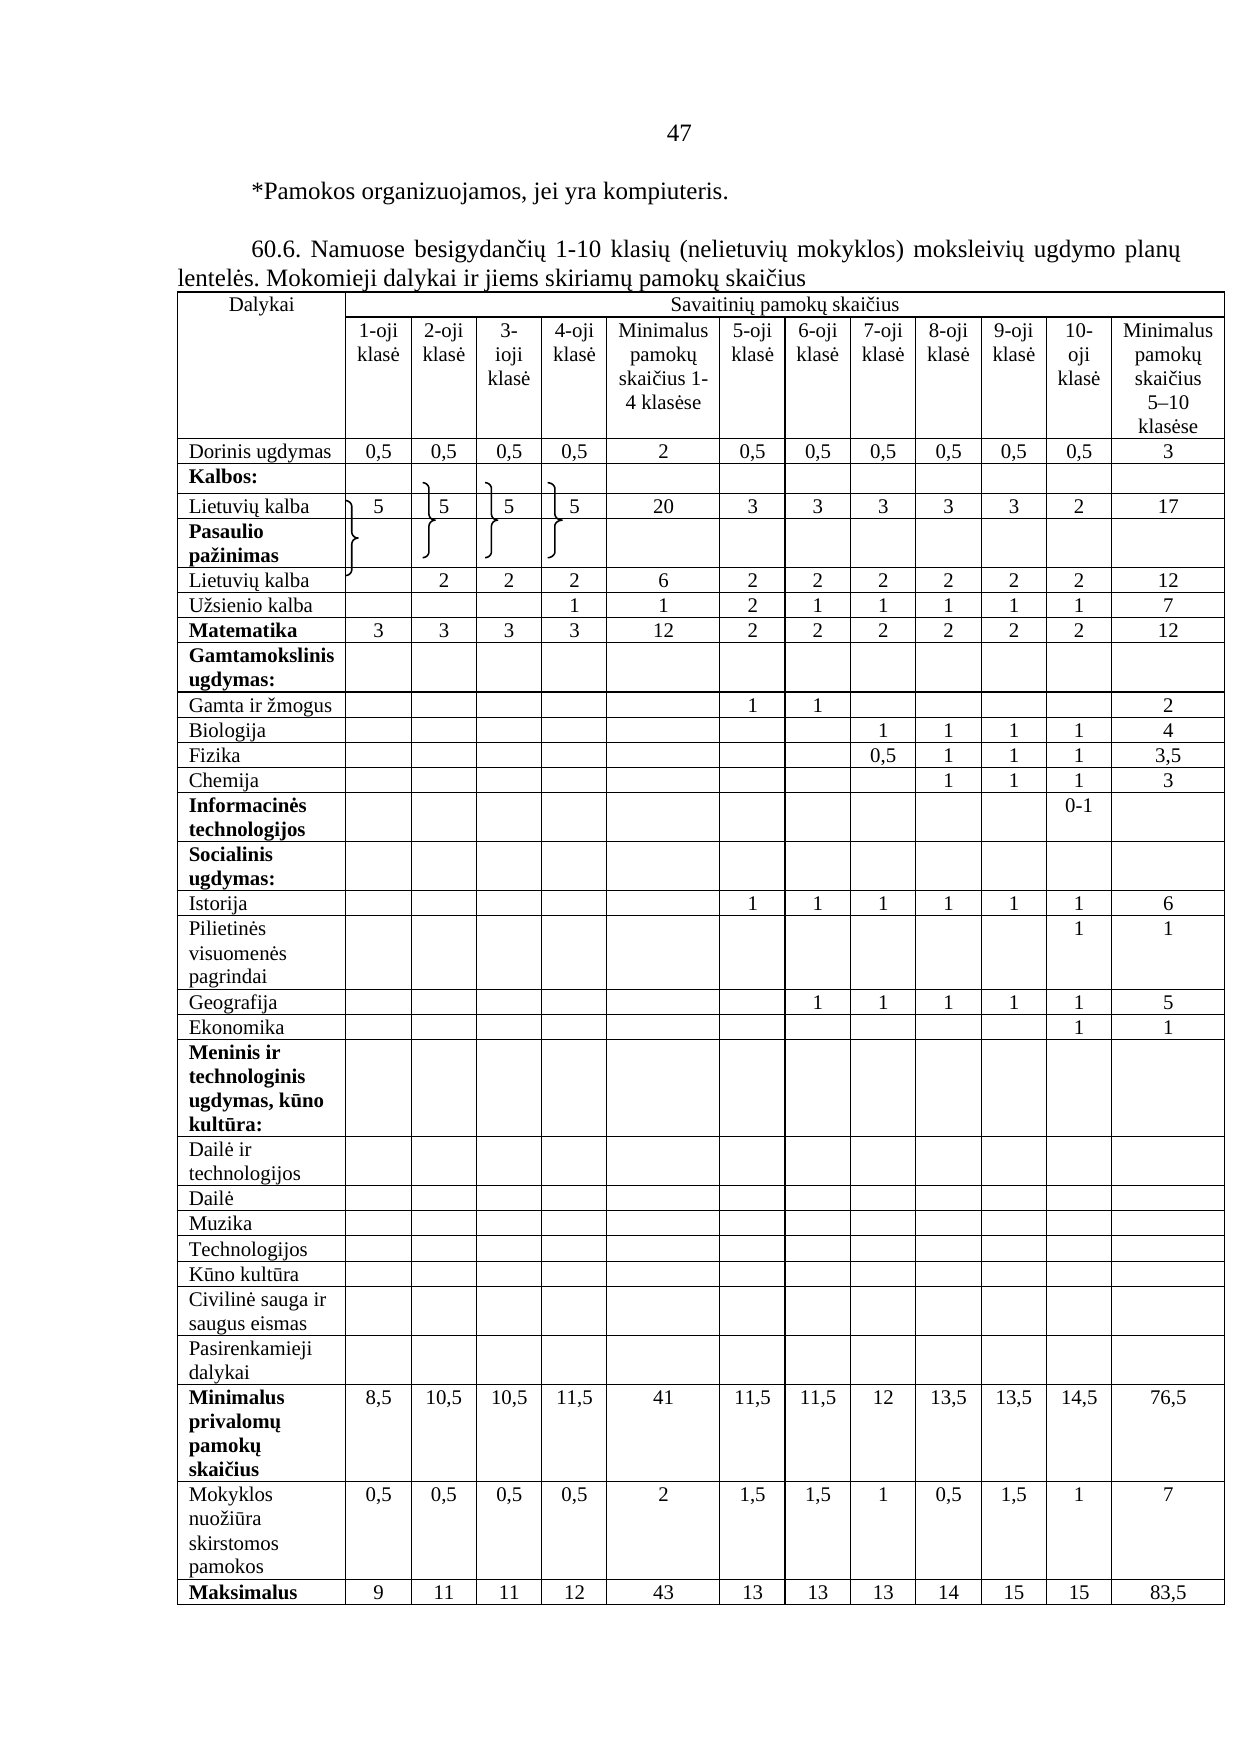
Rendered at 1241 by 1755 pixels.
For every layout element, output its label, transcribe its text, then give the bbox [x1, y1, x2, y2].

table_cell [720, 1186, 784, 1210]
table_cell 7 [1112, 593, 1224, 617]
table_cell [916, 693, 981, 717]
table_cell 2 [851, 568, 915, 592]
table_cell [542, 519, 606, 567]
table_cell 0,5 [346, 439, 411, 463]
table_cell [916, 1186, 981, 1210]
table_cell [412, 1211, 476, 1235]
table_cell 9-oji klasė [982, 318, 1046, 438]
table_cell [346, 891, 411, 915]
table_cell [982, 519, 1046, 567]
table_cell [720, 643, 784, 691]
table_cell [477, 1336, 541, 1384]
table_cell [1112, 1336, 1224, 1384]
table_cell [1112, 519, 1224, 567]
table_cell [916, 1040, 981, 1136]
table_cell [786, 1186, 850, 1210]
table_cell [851, 519, 915, 567]
table_cell [607, 842, 719, 890]
table_cell [720, 743, 784, 767]
table_cell [1112, 1236, 1224, 1261]
table_cell [982, 842, 1046, 890]
table_cell Geografija [178, 990, 345, 1014]
table_cell 1 [720, 891, 784, 915]
table_cell [1112, 842, 1224, 890]
table_cell [720, 1336, 784, 1384]
table_cell 1 [851, 718, 915, 742]
table_cell [607, 464, 719, 493]
table_cell [346, 693, 411, 717]
table_cell Dailė [178, 1186, 345, 1210]
table_cell [477, 464, 541, 493]
table_cell 12 [1112, 568, 1224, 592]
table_cell 1 [982, 593, 1046, 617]
table_cell [1047, 464, 1111, 493]
table_cell 1 [1047, 891, 1111, 915]
table_cell [346, 916, 411, 988]
table_cell 1 [1047, 593, 1111, 617]
table_cell [916, 1336, 981, 1384]
table_cell [607, 990, 719, 1014]
table_cell 13 [851, 1580, 915, 1604]
table_cell 3 [851, 494, 915, 518]
table_cell [851, 464, 915, 493]
table_cell 2 [786, 618, 850, 642]
table_cell 11 [412, 1580, 476, 1604]
table_cell [607, 718, 719, 742]
table_cell Meninis ir technologinis ugdymas, kūno kultūra: [178, 1040, 345, 1136]
table_cell 15 [982, 1580, 1046, 1604]
table_cell [607, 1287, 719, 1335]
table_cell [1112, 1211, 1224, 1235]
table_cell [346, 768, 411, 792]
table_cell 12 [851, 1385, 915, 1481]
table_cell [786, 842, 850, 890]
table_cell 1 [982, 990, 1046, 1014]
table_cell 3 [1112, 768, 1224, 792]
table_cell [786, 1015, 850, 1039]
table_cell [720, 519, 784, 567]
table_cell Pasaulio pažinimas [178, 519, 345, 567]
table_cell [542, 990, 606, 1014]
table_cell [851, 1040, 915, 1136]
table_cell Istorija [178, 891, 345, 915]
table_cell [851, 1211, 915, 1235]
table_cell [982, 1236, 1046, 1261]
table_cell [542, 891, 606, 915]
table_cell [412, 743, 476, 767]
table_cell [607, 1336, 719, 1384]
table_cell 15 [1047, 1580, 1111, 1604]
table_cell 1 [982, 743, 1046, 767]
table_cell [412, 693, 476, 717]
table_cell [607, 1040, 719, 1136]
table_header Savaitinių pamokų skaičius [346, 293, 1224, 316]
table_cell 2 [982, 618, 1046, 642]
table_cell 1 [851, 891, 915, 915]
table_cell [607, 643, 719, 691]
table_cell Civilinė sauga ir saugus eismas [178, 1287, 345, 1335]
table_cell 13,5 [982, 1385, 1046, 1481]
table_cell [542, 793, 606, 841]
table_cell [412, 464, 476, 493]
table_cell 14,5 [1047, 1385, 1111, 1481]
table_cell [720, 464, 784, 493]
table_cell [916, 643, 981, 691]
table_cell 7 [1112, 1482, 1224, 1578]
table_cell [982, 1287, 1046, 1335]
table_cell [786, 743, 850, 767]
table_cell Kalbos: [178, 464, 345, 493]
table_cell [916, 464, 981, 493]
table_cell [477, 693, 541, 717]
table_cell [412, 1262, 476, 1286]
text *Pamokos organizuojamos, jei yra kompiuteris. [177, 176, 1181, 205]
table_cell [720, 990, 784, 1014]
table_cell [412, 1137, 476, 1185]
table_cell [786, 1262, 850, 1286]
table_cell [346, 568, 411, 592]
table_cell [607, 1262, 719, 1286]
table_cell [477, 990, 541, 1014]
table_cell 2 [1047, 618, 1111, 642]
table_cell 0,5 [412, 1482, 476, 1578]
table_cell [346, 1015, 411, 1039]
table_cell [916, 1137, 981, 1185]
table_cell [851, 768, 915, 792]
table_cell [346, 990, 411, 1014]
table_cell [982, 1015, 1046, 1039]
table_cell [477, 718, 541, 742]
table_cell [477, 593, 541, 617]
table_cell Gamtamokslinis ugdymas: [178, 643, 345, 691]
table_cell 3,5 [1112, 743, 1224, 767]
table_cell 1 [607, 593, 719, 617]
table_cell [607, 519, 719, 567]
table_cell [542, 1336, 606, 1384]
table_cell 13 [786, 1580, 850, 1604]
table_cell Užsienio kalba [178, 593, 345, 617]
table_cell [477, 916, 541, 988]
table_cell [982, 1336, 1046, 1384]
table_cell 1 [1047, 990, 1111, 1014]
table_cell 1,5 [720, 1482, 784, 1578]
table_cell [851, 1287, 915, 1335]
table_cell [720, 793, 784, 841]
table_cell 1 [916, 768, 981, 792]
table_cell 3 [1112, 439, 1224, 463]
table_cell 1 [1047, 768, 1111, 792]
table_cell [851, 1015, 915, 1039]
table_cell [607, 768, 719, 792]
table_cell [477, 768, 541, 792]
table_cell Minimalus privalomų pamokų skaičius [178, 1385, 345, 1481]
table_cell [786, 768, 850, 792]
table_cell [346, 643, 411, 691]
table_cell [607, 891, 719, 915]
table_cell [412, 643, 476, 691]
table_cell [542, 1236, 606, 1261]
table_cell 1 [786, 693, 850, 717]
table_cell [1047, 1287, 1111, 1335]
table_cell [607, 743, 719, 767]
table_cell [851, 693, 915, 717]
table_cell [916, 793, 981, 841]
table_cell [1112, 1137, 1224, 1185]
table_cell [720, 1040, 784, 1136]
table_cell 17 [1112, 494, 1224, 518]
table_cell [542, 1040, 606, 1136]
table_cell [412, 916, 476, 988]
table_cell [477, 1262, 541, 1286]
table_cell [607, 1137, 719, 1185]
table_cell [720, 1287, 784, 1335]
table_cell 2-oji klasė [412, 318, 476, 438]
table_cell 5 [493, 494, 541, 518]
table_cell 2 [1047, 568, 1111, 592]
table_cell 1 [982, 768, 1046, 792]
table_cell 2 [607, 1482, 719, 1578]
table_cell [982, 1137, 1046, 1185]
table_cell [346, 1211, 411, 1235]
table_cell [607, 1015, 719, 1039]
table_cell [477, 519, 541, 567]
table_cell 13 [720, 1580, 784, 1604]
table_cell 5-oji klasė [720, 318, 784, 438]
table_cell 11,5 [786, 1385, 850, 1481]
table_cell [1047, 643, 1111, 691]
table_cell [607, 1211, 719, 1235]
table_cell [720, 1015, 784, 1039]
table_cell [607, 793, 719, 841]
table_cell [786, 1137, 850, 1185]
table_cell [542, 842, 606, 890]
table_cell [542, 768, 606, 792]
table_cell 1 [916, 593, 981, 617]
table_cell 0,5 [916, 439, 981, 463]
table_cell [542, 1186, 606, 1210]
table_cell [477, 1211, 541, 1235]
table_cell [1047, 1336, 1111, 1384]
table_cell 5 [346, 494, 411, 518]
table_cell Lietuvių kalba [178, 568, 345, 592]
table_cell Minimalus pamokų skaičius 1-4 klasėse [607, 318, 719, 438]
table_header Dalykai [178, 293, 345, 438]
table_cell [851, 916, 915, 988]
table_cell 5 [556, 494, 606, 518]
table_cell [786, 793, 850, 841]
table_cell 1 [786, 593, 850, 617]
table_cell [477, 1137, 541, 1185]
table_cell 12 [607, 618, 719, 642]
table_cell [1047, 1040, 1111, 1136]
table_cell 2 [542, 568, 606, 592]
table_cell [1112, 1040, 1224, 1136]
table_cell [477, 793, 541, 841]
table_cell Socialinis ugdymas: [178, 842, 345, 890]
table_cell [1112, 464, 1224, 493]
table_cell [720, 718, 784, 742]
table_cell [412, 990, 476, 1014]
table_cell [477, 743, 541, 767]
table_cell [346, 1137, 411, 1185]
table_cell 0-1 [1047, 793, 1111, 841]
table_cell [346, 1336, 411, 1384]
table_cell [346, 1236, 411, 1261]
table_cell 1 [916, 891, 981, 915]
table_cell [1047, 519, 1111, 567]
table_cell [982, 1211, 1046, 1235]
table_cell [916, 1287, 981, 1335]
table_cell 1 [1047, 1015, 1111, 1039]
table_cell [786, 1336, 850, 1384]
table_cell 2 [720, 618, 784, 642]
table_cell [982, 1186, 1046, 1210]
table_cell 2 [982, 568, 1046, 592]
table_cell [353, 519, 411, 567]
table_cell 0,5 [1047, 439, 1111, 463]
table_cell [412, 1336, 476, 1384]
table_cell 0,5 [542, 439, 606, 463]
table_cell [851, 1336, 915, 1384]
table_cell [412, 593, 476, 617]
table_cell [1112, 793, 1224, 841]
table_cell 1,5 [982, 1482, 1046, 1578]
table_cell 1 [851, 990, 915, 1014]
table_cell [412, 1287, 476, 1335]
table_cell 1 [851, 593, 915, 617]
table_cell 2 [851, 618, 915, 642]
table_cell 0,5 [851, 743, 915, 767]
table_cell 3 [477, 618, 541, 642]
table_cell [477, 1236, 541, 1261]
table_cell [346, 519, 353, 567]
table_cell [1047, 1211, 1111, 1235]
table_cell [916, 916, 981, 988]
table_cell 10-oji klasė [1047, 318, 1111, 438]
table_cell 10,5 [477, 1385, 541, 1481]
table_cell 4-oji klasė [542, 318, 606, 438]
table_cell 3 [786, 494, 850, 518]
table_cell 6 [607, 568, 719, 592]
table_cell 8,5 [346, 1385, 411, 1481]
table_cell 3 [412, 618, 476, 642]
table_cell 83,5 [1112, 1580, 1224, 1604]
table_cell [542, 693, 606, 717]
table_cell 1 [1112, 916, 1224, 988]
table_cell [982, 1040, 1046, 1136]
table_cell [346, 593, 411, 617]
table_cell 1 [1047, 1482, 1111, 1578]
table_cell [720, 1236, 784, 1261]
table_cell [607, 693, 719, 717]
table_cell [412, 842, 476, 890]
table_cell [346, 1186, 411, 1210]
table_cell 13,5 [916, 1385, 981, 1481]
table_cell 20 [607, 494, 719, 518]
table_cell Pilietinės visuomenės pagrindai [178, 916, 345, 988]
table_cell [786, 1287, 850, 1335]
table_cell [412, 1040, 476, 1136]
table_cell [542, 1015, 606, 1039]
table_cell 1 [916, 718, 981, 742]
table_cell Mokyklos nuožiūra skirstomos pamokos [178, 1482, 345, 1578]
table_cell [1112, 643, 1224, 691]
table_cell [412, 494, 428, 518]
table_cell [1047, 842, 1111, 890]
table_cell 2 [1112, 693, 1224, 717]
table_cell 0,5 [412, 439, 476, 463]
table_cell [916, 1211, 981, 1235]
table_cell [607, 1236, 719, 1261]
table_cell [916, 1262, 981, 1286]
table_cell [346, 718, 411, 742]
table_cell [346, 743, 411, 767]
table_cell 1 [851, 1482, 915, 1578]
table_cell [720, 768, 784, 792]
table_cell Matematika [178, 618, 345, 642]
table_cell [851, 1186, 915, 1210]
table_cell Pasirenkamieji dalykai [178, 1336, 345, 1384]
table_cell 3 [720, 494, 784, 518]
table_cell 3 [542, 618, 606, 642]
table_cell 1 [786, 990, 850, 1014]
table_cell 4 [1112, 718, 1224, 742]
table_cell Kūno kultūra [178, 1262, 345, 1286]
table_cell Maksimalus [178, 1580, 345, 1604]
table_cell 5 [1112, 990, 1224, 1014]
table_cell [916, 842, 981, 890]
table_cell 12 [1112, 618, 1224, 642]
table_cell [412, 768, 476, 792]
table_cell [607, 916, 719, 988]
table_cell [477, 891, 541, 915]
table_cell [916, 1236, 981, 1261]
table_cell 7-oji klasė [851, 318, 915, 438]
table_cell 3 [346, 618, 411, 642]
table_cell [982, 693, 1046, 717]
table_cell 11,5 [720, 1385, 784, 1481]
table_cell [720, 1262, 784, 1286]
table_cell [720, 1137, 784, 1185]
table_cell [786, 718, 850, 742]
table_cell [542, 718, 606, 742]
table_cell [477, 1040, 541, 1136]
table_cell 2 [607, 439, 719, 463]
table_cell 1 [1047, 718, 1111, 742]
table_cell [1047, 1236, 1111, 1261]
table_cell [916, 519, 981, 567]
table_cell [477, 1287, 541, 1335]
table_cell 0,5 [477, 439, 541, 463]
table_cell [1047, 693, 1111, 717]
table_cell 1 [982, 891, 1046, 915]
table_cell 10,5 [412, 1385, 476, 1481]
table_cell 2 [916, 568, 981, 592]
table_cell [851, 1137, 915, 1185]
table_cell [1047, 1137, 1111, 1185]
table_cell [1047, 1262, 1111, 1286]
table_cell 1-oji klasė [346, 318, 411, 438]
table_cell 5 [430, 494, 476, 518]
table_cell [851, 842, 915, 890]
table_cell [412, 519, 476, 567]
table_cell [477, 643, 541, 691]
table_cell 0,5 [720, 439, 784, 463]
table_cell [1112, 1262, 1224, 1286]
table_cell [982, 643, 1046, 691]
table_cell 2 [720, 568, 784, 592]
table_cell [786, 1040, 850, 1136]
table_cell 0,5 [982, 439, 1046, 463]
table_cell Fizika [178, 743, 345, 767]
table_cell [542, 494, 554, 518]
table_cell Minimalus pamokų skaičius 5–10 klasėse [1112, 318, 1224, 438]
table_cell 1 [542, 593, 606, 617]
table_cell Dorinis ugdymas [178, 439, 345, 463]
table_cell 43 [607, 1580, 719, 1604]
table_cell 1 [916, 743, 981, 767]
table_cell [542, 1137, 606, 1185]
table_cell 6-oji klasė [786, 318, 850, 438]
table_cell Ekonomika [178, 1015, 345, 1039]
table_cell [542, 1287, 606, 1335]
table_cell [542, 464, 606, 493]
table_cell [1112, 1186, 1224, 1210]
table_cell 11 [477, 1580, 541, 1604]
table_cell [477, 1015, 541, 1039]
table_cell [786, 464, 850, 493]
table_cell 11,5 [542, 1385, 606, 1481]
table_cell [477, 842, 541, 890]
table_cell 76,5 [1112, 1385, 1224, 1481]
table_cell [786, 643, 850, 691]
table_cell 3 [916, 494, 981, 518]
table_cell [1047, 1186, 1111, 1210]
table_cell [720, 1211, 784, 1235]
table_cell 0,5 [477, 1482, 541, 1578]
table_cell [786, 519, 850, 567]
table_cell [851, 1262, 915, 1286]
table_cell [786, 1236, 850, 1261]
table_cell 1 [916, 990, 981, 1014]
table_cell [542, 1211, 606, 1235]
table_cell 3 [982, 494, 1046, 518]
table_cell [346, 842, 411, 890]
text 60.6. Namuose besigydančių 1-10 klasių (nelietuvių mokyklos) moksleivių ugdymo planų lentelės. Mokomieji dalykai ir jiems skiriamų pamokų skaičius [177, 234, 1181, 291]
table_cell 0,5 [786, 439, 850, 463]
table_cell 3-ioji klasė [477, 318, 541, 438]
table_cell 1 [720, 693, 784, 717]
table_cell 1 [982, 718, 1046, 742]
table_cell [916, 1015, 981, 1039]
table_cell Dailė ir technologijos [178, 1137, 345, 1185]
table_cell [542, 743, 606, 767]
table_cell [786, 916, 850, 988]
table_cell Chemija [178, 768, 345, 792]
table_cell [346, 1287, 411, 1335]
table_cell [412, 718, 476, 742]
table_cell [412, 1186, 476, 1210]
table_cell [412, 1236, 476, 1261]
table_cell Muzika [178, 1211, 345, 1235]
table_cell 0,5 [542, 1482, 606, 1578]
table_cell [542, 1262, 606, 1286]
table_cell [851, 1236, 915, 1261]
table_cell [720, 842, 784, 890]
table_cell [982, 464, 1046, 493]
table_cell [412, 891, 476, 915]
table_cell 2 [1047, 494, 1111, 518]
table_cell [346, 464, 411, 493]
table_cell 14 [916, 1580, 981, 1604]
table_cell 6 [1112, 891, 1224, 915]
table_cell 2 [477, 568, 541, 592]
table_cell [982, 916, 1046, 988]
table_cell [412, 1015, 476, 1039]
table_cell [982, 793, 1046, 841]
table_cell [851, 793, 915, 841]
table_cell 9 [346, 1580, 411, 1604]
table_cell 2 [916, 618, 981, 642]
table_cell 12 [542, 1580, 606, 1604]
table_cell [786, 1211, 850, 1235]
table_cell [982, 1262, 1046, 1286]
table_cell 1 [1112, 1015, 1224, 1039]
table_cell [1112, 1287, 1224, 1335]
table_cell 1 [786, 891, 850, 915]
table_cell [542, 916, 606, 988]
table_cell 0,5 [851, 439, 915, 463]
table_cell 1,5 [786, 1482, 850, 1578]
table_cell [412, 793, 476, 841]
table_cell 0,5 [346, 1482, 411, 1578]
table_cell [346, 1040, 411, 1136]
table_cell Biologija [178, 718, 345, 742]
table_cell [346, 793, 411, 841]
table_cell 8-oji klasė [916, 318, 981, 438]
table_cell [542, 643, 606, 691]
table_cell Gamta ir žmogus [178, 693, 345, 717]
table_cell 1 [1047, 743, 1111, 767]
table_cell [720, 916, 784, 988]
table_cell 2 [412, 568, 476, 592]
table_cell 1 [1047, 916, 1111, 988]
table_cell [607, 1186, 719, 1210]
table_cell [477, 494, 491, 518]
table_cell Lietuvių kalba [178, 494, 345, 518]
table_cell Informacinės technologijos [178, 793, 345, 841]
table_cell [346, 1262, 411, 1286]
table_cell 0,5 [916, 1482, 981, 1578]
table_cell [477, 1186, 541, 1210]
table_cell [851, 643, 915, 691]
table_cell 2 [786, 568, 850, 592]
table_cell 41 [607, 1385, 719, 1481]
table_cell Technologijos [178, 1236, 345, 1261]
table_cell 2 [720, 593, 784, 617]
